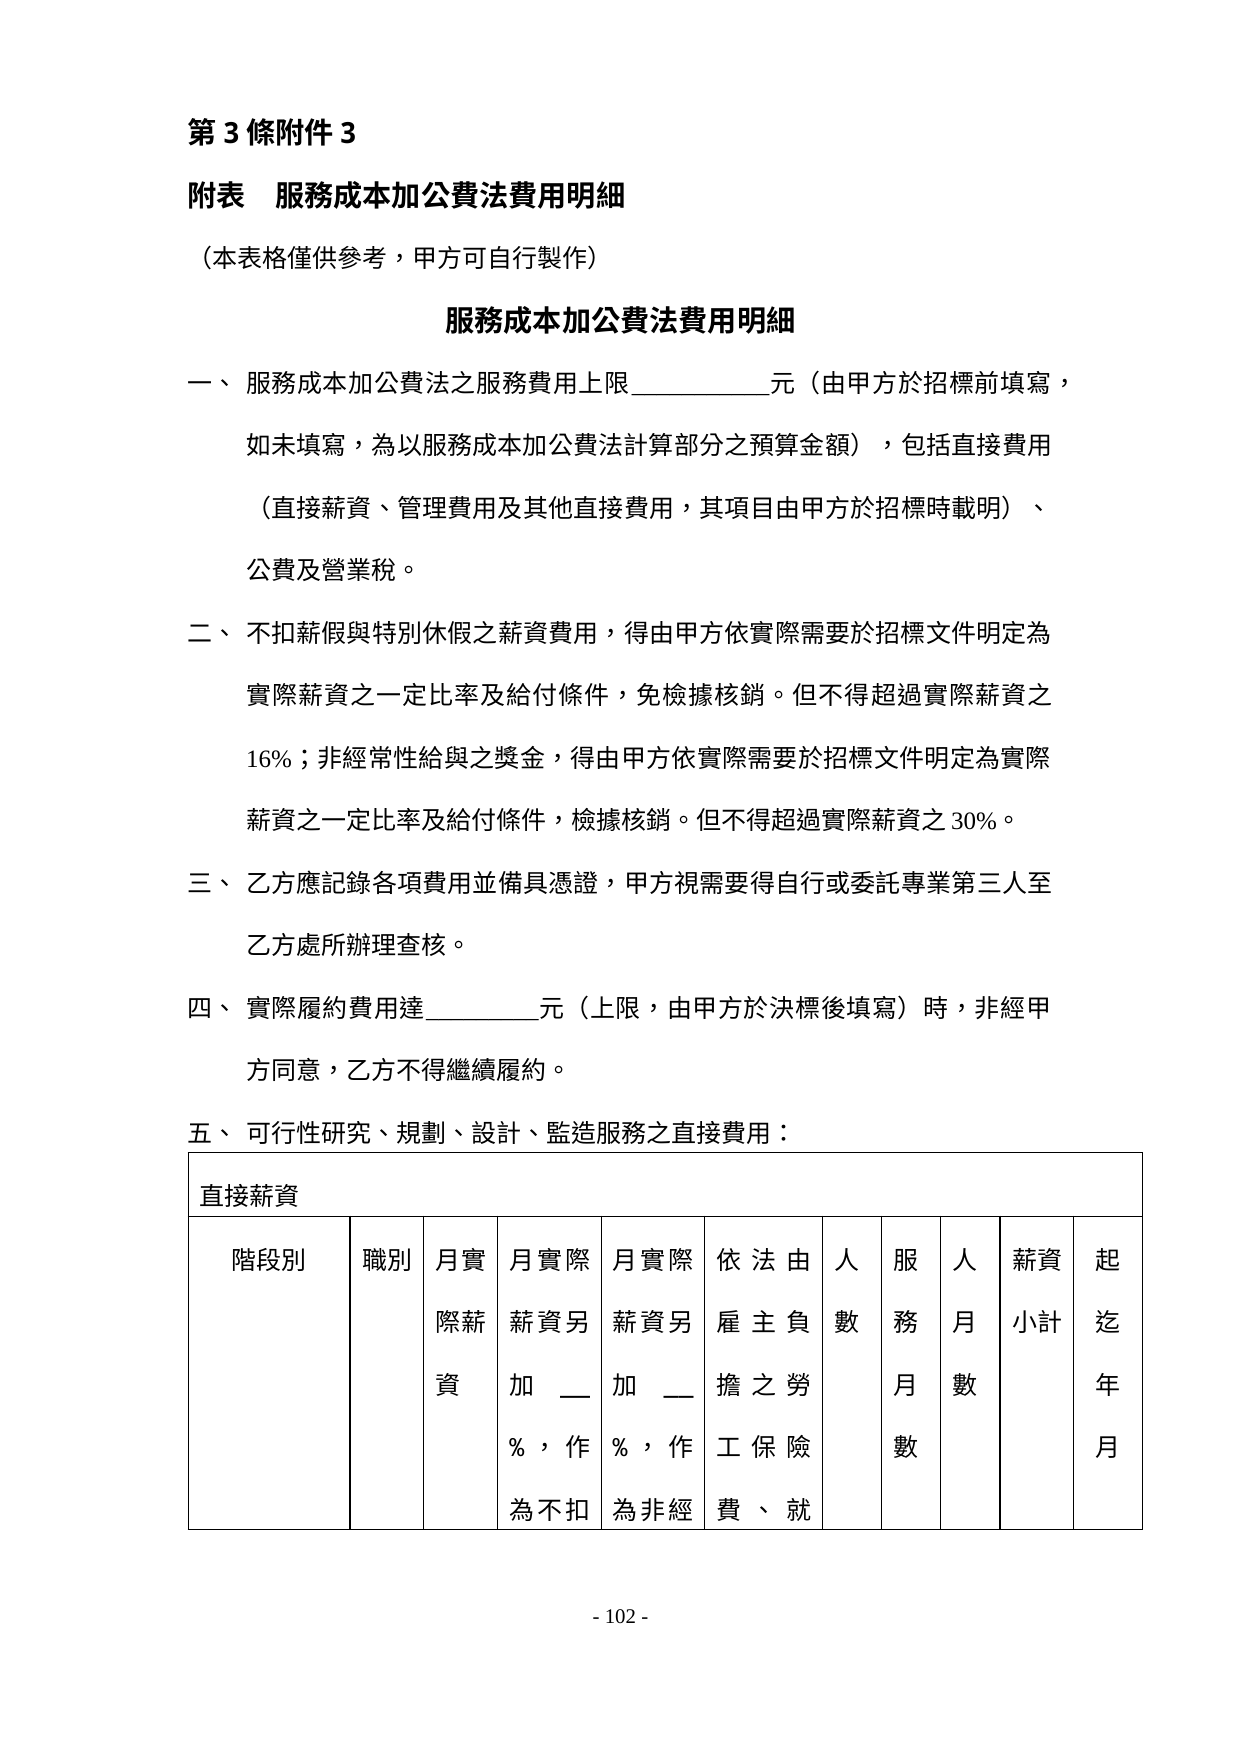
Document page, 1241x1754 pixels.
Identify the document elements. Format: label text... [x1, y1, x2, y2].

table_cell 月實際薪資另加__%，作為不扣 [498, 1217, 601, 1529]
table_cell 月實際薪資另加__%，作為非經 [602, 1217, 704, 1529]
text 第3條附件3 [187, 89, 1053, 152]
table_cell 起迄年月 [1074, 1217, 1142, 1529]
table_cell 薪資小計 [1001, 1217, 1073, 1529]
table_cell 職別 [351, 1217, 423, 1529]
table_cell 人數 [823, 1217, 881, 1529]
text （本表格僅供參考，甲方可自行製作） [187, 214, 1053, 277]
table_header 直接薪資 [189, 1153, 1142, 1216]
list 不扣薪假與特別休假之薪資費用，得由甲方依實際需要於招標文件明定為實際薪資之一定比率及給付條件，免檢據核銷。但不得超過實際薪資之16%；非經常性給與之獎金，得由甲方依實際需要於招標文件明定為實際薪資之一定比率及給付條件，檢據核銷。但不得超過實際薪資之30%。 [187, 589, 1053, 839]
table_cell 月實際薪資 [424, 1217, 497, 1529]
text 附表 服務成本加公費法費用明細 [187, 152, 1053, 214]
list 可行性研究、規劃、設計、監造服務之直接費用： [187, 1089, 1053, 1152]
text 服務成本加公費法費用明細 [187, 277, 1053, 339]
table_cell 服務月數 [882, 1217, 940, 1529]
list 乙方應記錄各項費用並備具憑證，甲方視需要得自行或委託專業第三人至乙方處所辦理查核。 [187, 839, 1053, 964]
table_cell 階段別 [189, 1217, 349, 1529]
list 服務成本加公費法之服務費用上限___________元（由甲方於招標前填寫，如未填寫，為以服務成本加公費法計算部分之預算金額），包括直接費用（直接薪資、管理費用及其他直接費用，其項目由甲方於招標時載明）、公費及營業稅。 [187, 339, 1053, 589]
table_cell 人月數 [941, 1217, 999, 1529]
table_cell 依法由雇主負擔之勞工保險費、就 [705, 1217, 822, 1529]
list 實際履約費用達_________元（上限，由甲方於決標後填寫）時，非經甲方同意，乙方不得繼續履約。 [187, 964, 1053, 1089]
